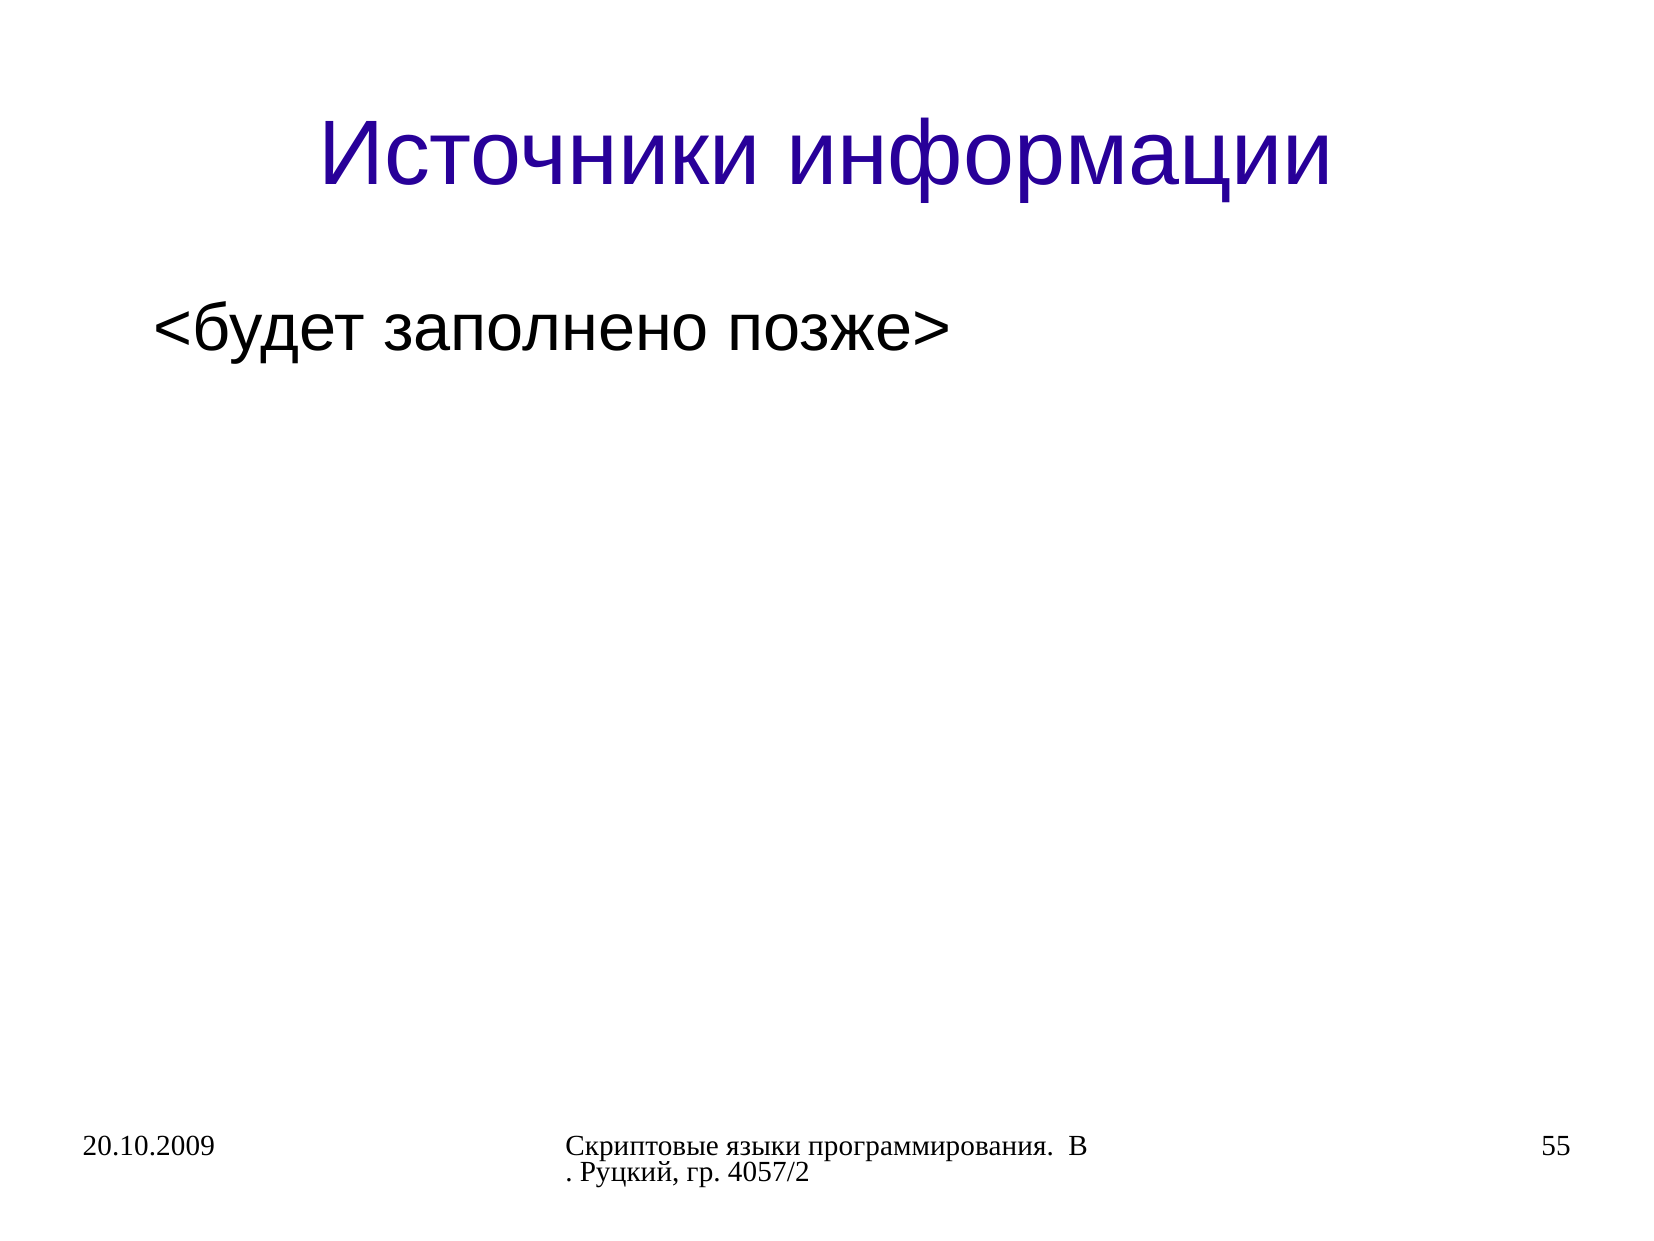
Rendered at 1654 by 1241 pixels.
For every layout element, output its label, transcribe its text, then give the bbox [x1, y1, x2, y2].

list <будет заполнено позже> [82, 290, 1571, 1109]
title Источники информации [82, 49, 1571, 257]
